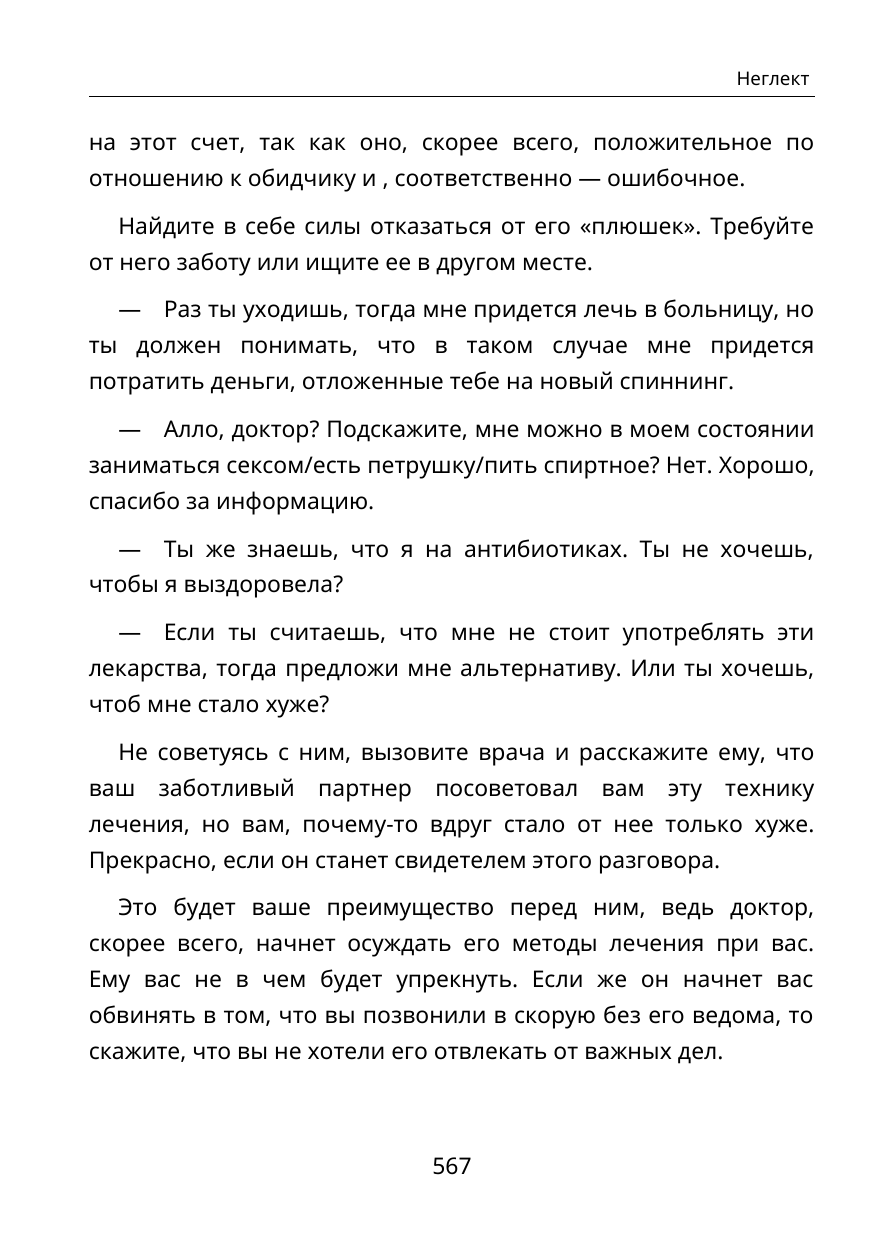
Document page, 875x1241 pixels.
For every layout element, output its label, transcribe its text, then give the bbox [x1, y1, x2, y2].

list Алло, доктор? Подскажите, мне можно в моем состоянии заниматься сексом/есть петрушку/пить спиртное? Нет. Хорошо, спасибо за информацию. [88, 413, 815, 516]
text на этот счет, так как оно, скорее всего, положительное по отношению к обидчику и , соответственно — ошибочное. [88, 126, 815, 193]
text Не советуясь с ним, вызовите врача и расскажите ему, что ваш заботливый партнер посоветовал вам эту технику лечения, но вам, почему-то вдруг стало от нее только хуже. Прекрасно, если он станет свидетелем этого разговора. [88, 736, 815, 875]
text Найдите в себе силы отказаться от его «плюшек». Требуйте от него заботу или ищите ее в другом месте. [88, 210, 815, 277]
text Это будет ваше преимущество перед ним, ведь доктор, скорее всего, начнет осуждать его методы лечения при вас. Ему вас не в чем будет упрекнуть. Если же он начнет вас обвинять в том, что вы позвонили в скорую без его ведома, то скажите, что вы не хотели его отвлекать от важных дел. [88, 891, 815, 1066]
list Если ты считаешь, что мне не стоит употреблять эти лекарства, тогда предложи мне альтернативу. Или ты хочешь, чтоб мне стало хуже? [88, 616, 815, 719]
list Раз ты уходишь, тогда мне придется лечь в больницу, но ты должен понимать, что в таком случае мне придется потратить деньги, отложенные тебе на новый спиннинг. [88, 293, 815, 396]
list Ты же знаешь, что я на антибиотиках. Ты не хочешь, чтобы я выздоровела? [88, 532, 815, 600]
